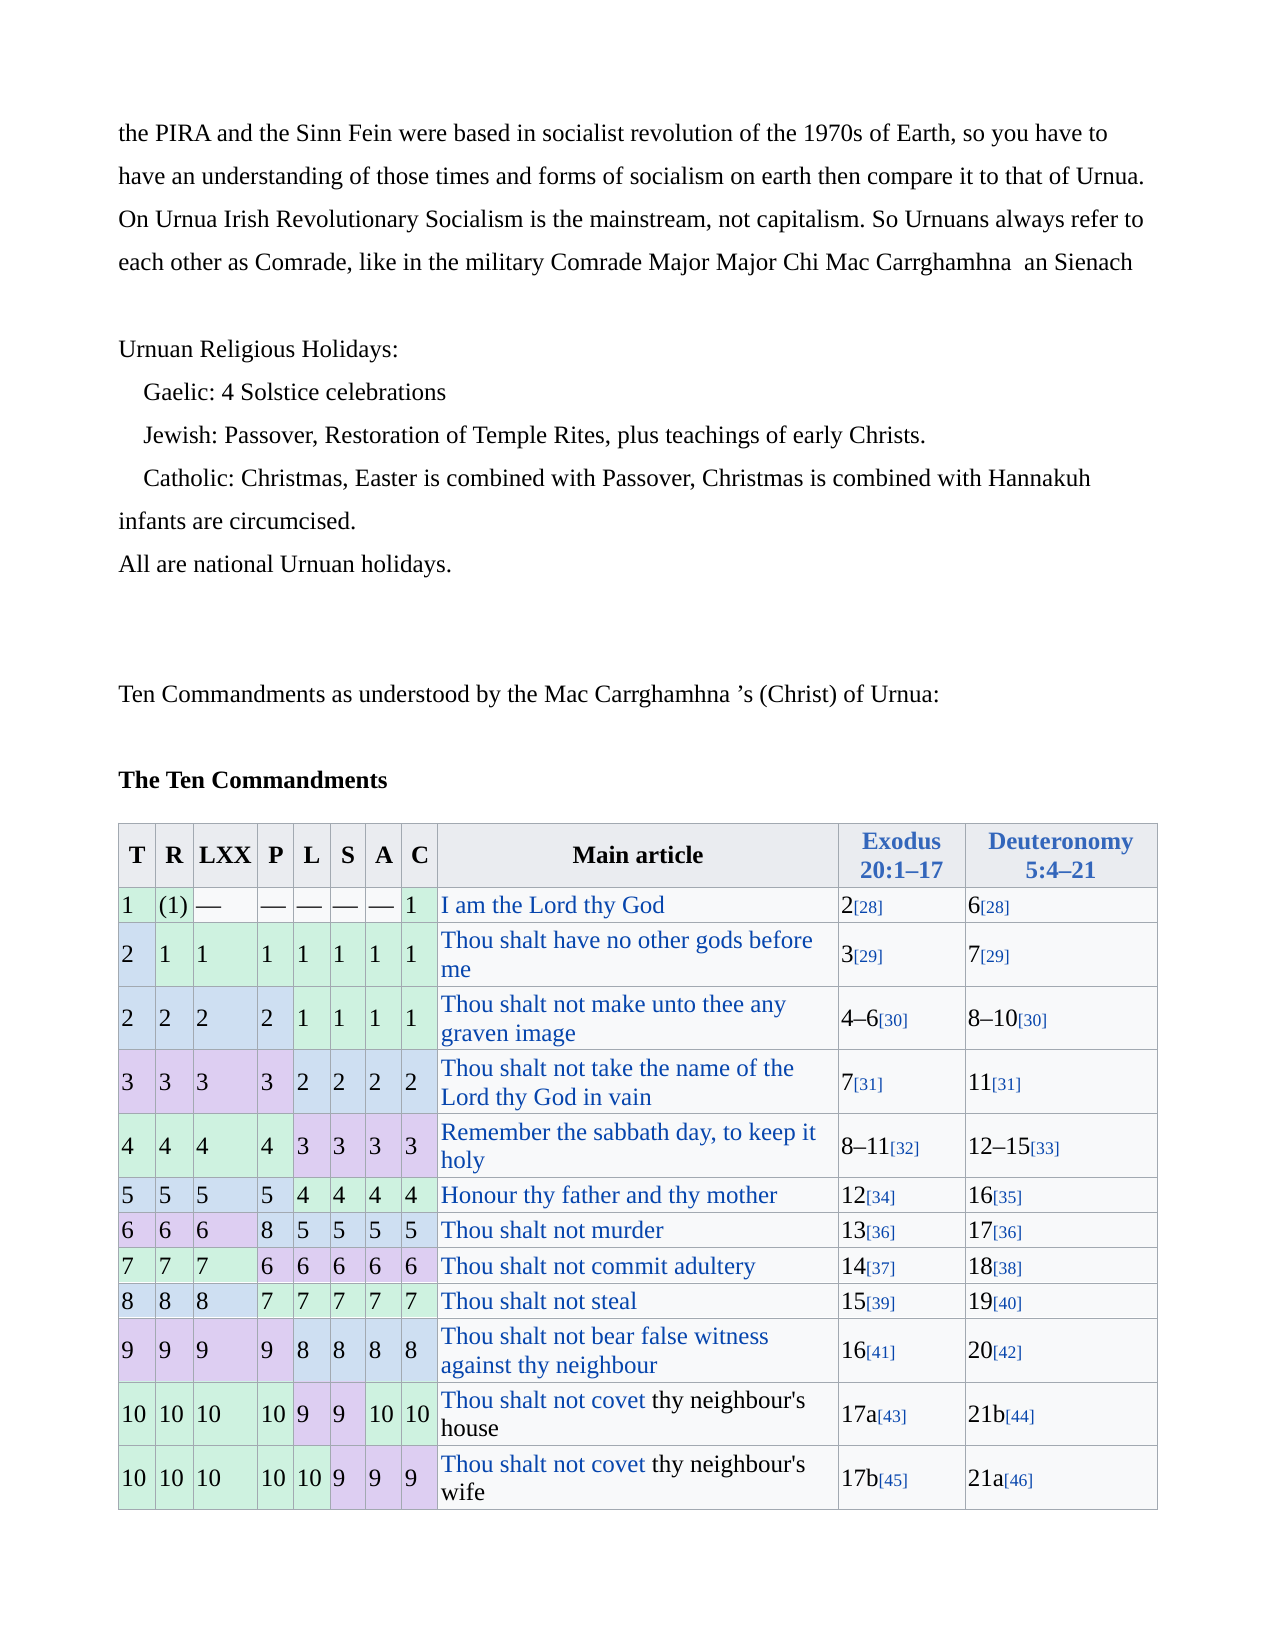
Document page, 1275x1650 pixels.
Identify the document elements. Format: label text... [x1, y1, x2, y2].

table_cell Honour thy father and thy mother [438, 1178, 838, 1212]
table_cell 15[39] [839, 1284, 965, 1317]
table_header P [258, 824, 293, 887]
table_header S [331, 824, 365, 887]
table_cell 6 [119, 1213, 155, 1247]
table_cell 13[36] [839, 1213, 965, 1247]
table_cell 4 [402, 1178, 437, 1212]
table_cell 8 [119, 1284, 155, 1317]
table_cell 19[40] [966, 1284, 1157, 1317]
table_cell 1 [402, 888, 437, 922]
text Jewish: Passover, Restoration of Temple Rites, plus teachings of early Christs. [118, 420, 1157, 449]
table_cell Thou shalt not murder [438, 1213, 838, 1247]
table_cell — [258, 888, 293, 922]
table_cell 21b[44] [966, 1383, 1157, 1445]
table_cell 9 [366, 1446, 401, 1509]
table_cell Thou shalt not take the name of the Lord thy God in vain [438, 1050, 838, 1113]
table_cell 2 [402, 1050, 437, 1113]
table_cell 2[28] [839, 888, 965, 922]
table_cell 3 [402, 1114, 437, 1177]
table_cell Thou shalt not covet thy neighbour's wife [438, 1446, 838, 1509]
table_cell 20[42] [966, 1319, 1157, 1381]
table_cell 3 [258, 1050, 293, 1113]
table_cell 8 [194, 1284, 257, 1317]
table_cell 14[37] [839, 1248, 965, 1282]
table_cell 6 [258, 1248, 293, 1282]
table_cell 10 [156, 1383, 193, 1445]
table_cell 10 [156, 1446, 193, 1509]
table_cell 21a[46] [966, 1446, 1157, 1509]
table_cell 4 [366, 1178, 401, 1212]
table_cell 3 [194, 1050, 257, 1113]
table_cell 4 [194, 1114, 257, 1177]
table_cell 8 [331, 1319, 365, 1381]
text Ten Commandments as understood by the Mac Carrghamhna ’s (Christ) of Urnua: [118, 679, 1157, 707]
table_cell 1 [366, 923, 401, 986]
table_cell 3 [294, 1114, 330, 1177]
table_cell 1 [366, 987, 401, 1049]
table_cell 6[28] [966, 888, 1157, 922]
table_cell 10 [194, 1446, 257, 1509]
table_header T [119, 824, 155, 887]
table_cell 9 [156, 1319, 193, 1381]
table_cell 1 [331, 923, 365, 986]
table_cell 12[34] [839, 1178, 965, 1212]
table_cell 7[29] [966, 923, 1157, 986]
table_cell 2 [331, 1050, 365, 1113]
table_cell 5 [119, 1178, 155, 1212]
table_cell 10 [258, 1383, 293, 1445]
table_cell 5 [294, 1213, 330, 1247]
table_cell 5 [331, 1213, 365, 1247]
table_cell Thou shalt not covet thy neighbour's house [438, 1383, 838, 1445]
table_cell 10 [194, 1383, 257, 1445]
text Catholic: Christmas, Easter is combined with Passover, Christmas is combined with Hannakuh [118, 463, 1157, 492]
table_cell 2 [119, 987, 155, 1049]
table_cell 12–15[33] [966, 1114, 1157, 1177]
table_cell — [366, 888, 401, 922]
table_cell 3 [331, 1114, 365, 1177]
table_cell 6 [331, 1248, 365, 1282]
text infants are circumcised. [118, 506, 1157, 535]
table_cell 10 [119, 1446, 155, 1509]
table_cell Thou shalt not commit adultery [438, 1248, 838, 1282]
table_cell 2 [294, 1050, 330, 1113]
table_cell 1 [258, 923, 293, 986]
text All are national Urnuan holidays. [118, 549, 1157, 578]
table_cell 7 [194, 1248, 257, 1282]
table_cell 3 [156, 1050, 193, 1113]
table_cell 9 [294, 1383, 330, 1445]
table_cell Thou shalt not steal [438, 1284, 838, 1317]
table_cell 4 [331, 1178, 365, 1212]
table_cell 1 [119, 888, 155, 922]
text Urnuan Religious Holidays: [118, 334, 1157, 362]
table_cell 4 [119, 1114, 155, 1177]
table_cell — [294, 888, 330, 922]
table_cell 4 [258, 1114, 293, 1177]
table_cell 6 [366, 1248, 401, 1282]
table_cell 11[31] [966, 1050, 1157, 1113]
table_cell 6 [402, 1248, 437, 1282]
table_cell 6 [194, 1213, 257, 1247]
table_cell 7 [402, 1284, 437, 1317]
table_cell Thou shalt not bear false witness against thy neighbour [438, 1319, 838, 1381]
table_cell 5 [156, 1178, 193, 1212]
table_header Main article [438, 824, 838, 887]
table_cell Remember the sabbath day, to keep it holy [438, 1114, 838, 1177]
table_header Deuteronomy 5:4–21 [966, 824, 1157, 887]
table_cell 6 [156, 1213, 193, 1247]
table_cell 7 [119, 1248, 155, 1282]
table_cell 8–11[32] [839, 1114, 965, 1177]
table_cell 10 [402, 1383, 437, 1445]
table_header LXX [194, 824, 257, 887]
table_cell 16[35] [966, 1178, 1157, 1212]
table_cell 17[36] [966, 1213, 1157, 1247]
table_cell 9 [402, 1446, 437, 1509]
table_cell Thou shalt not make unto thee any graven image [438, 987, 838, 1049]
table_cell 18[38] [966, 1248, 1157, 1282]
table_cell — [331, 888, 365, 922]
table_cell 17a[43] [839, 1383, 965, 1445]
table_cell 1 [294, 987, 330, 1049]
table_cell 1 [194, 923, 257, 986]
table_cell 8 [402, 1319, 437, 1381]
table_cell Thou shalt have no other gods before me [438, 923, 838, 986]
table_cell 8 [366, 1319, 401, 1381]
table_cell 7 [258, 1284, 293, 1317]
table_cell 9 [331, 1383, 365, 1445]
table_cell 5 [194, 1178, 257, 1212]
table_cell 1 [294, 923, 330, 986]
table_cell 7 [156, 1248, 193, 1282]
text the PIRA and the Sinn Fein were based in socialist revolution of the 1970s of Earth, so you have to have an understanding of those times and forms of socialism on earth then compare it to that of Urnua. On Urnua Irish Revolutionary Socialism is the mainstream, not capitalism. So Urnuans always refer to each other as Comrade, like in the military Comrade Major Major Chi Mac Carrghamhna an Sienach [118, 118, 1157, 276]
table_header Exodus 20:1–17 [839, 824, 965, 887]
table_cell 7 [294, 1284, 330, 1317]
table_cell 10 [366, 1383, 401, 1445]
table_header C [402, 824, 437, 887]
table_cell 9 [258, 1319, 293, 1381]
table_cell 8 [156, 1284, 193, 1317]
table_cell 17b[45] [839, 1446, 965, 1509]
table_cell 2 [258, 987, 293, 1049]
table_cell 2 [366, 1050, 401, 1113]
table_cell (1) [156, 888, 193, 922]
table_cell 10 [258, 1446, 293, 1509]
table_cell 3[29] [839, 923, 965, 986]
table_header A [366, 824, 401, 887]
table_header R [156, 824, 193, 887]
table_cell 8–10[30] [966, 987, 1157, 1049]
table_cell 4 [294, 1178, 330, 1212]
table_cell 7 [331, 1284, 365, 1317]
table_cell 10 [119, 1383, 155, 1445]
text The Ten Commandments [118, 765, 1157, 794]
table_cell 1 [331, 987, 365, 1049]
table_cell 3 [366, 1114, 401, 1177]
table_cell 4–6[30] [839, 987, 965, 1049]
table_cell 5 [258, 1178, 293, 1212]
table_cell 1 [402, 987, 437, 1049]
table_cell 9 [194, 1319, 257, 1381]
table_cell 5 [366, 1213, 401, 1247]
table_cell 16[41] [839, 1319, 965, 1381]
table_cell 5 [402, 1213, 437, 1247]
table_cell 1 [402, 923, 437, 986]
table_cell 2 [119, 923, 155, 986]
table_cell 1 [156, 923, 193, 986]
table_cell I am the Lord thy God [438, 888, 838, 922]
text Gaelic: 4 Solstice celebrations [118, 377, 1157, 406]
table_cell 2 [194, 987, 257, 1049]
table_cell 10 [294, 1446, 330, 1509]
table_cell 9 [119, 1319, 155, 1381]
table_cell 7 [366, 1284, 401, 1317]
table_cell 9 [331, 1446, 365, 1509]
table_cell — [194, 888, 257, 922]
table_header L [294, 824, 330, 887]
table_cell 4 [156, 1114, 193, 1177]
table_cell 2 [156, 987, 193, 1049]
table_cell 8 [294, 1319, 330, 1381]
table_cell 8 [258, 1213, 293, 1247]
table_cell 7[31] [839, 1050, 965, 1113]
table_cell 3 [119, 1050, 155, 1113]
table_cell 6 [294, 1248, 330, 1282]
